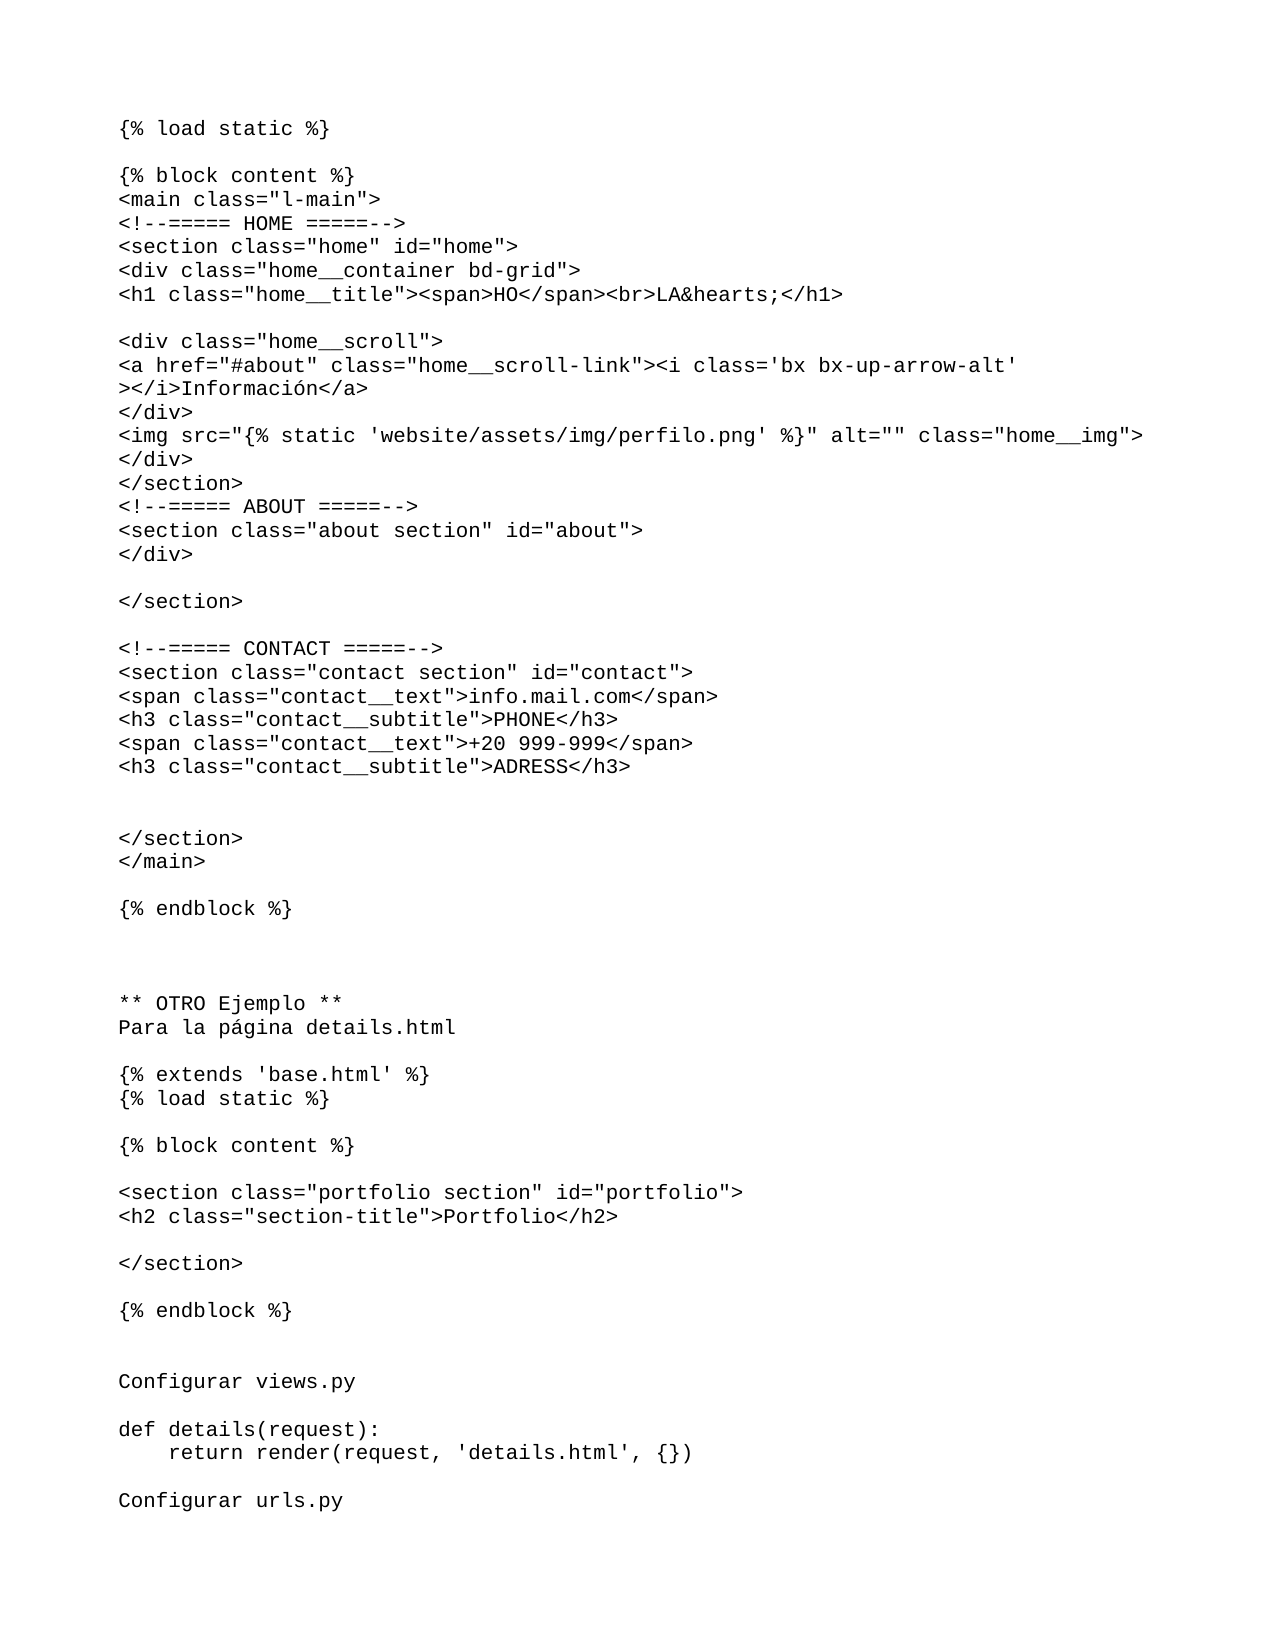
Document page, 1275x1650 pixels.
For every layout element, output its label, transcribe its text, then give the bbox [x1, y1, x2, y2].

text <section class="contact section" id="contact"> [118, 662, 1157, 686]
text </section> [118, 473, 1157, 496]
text {% load static %} [118, 118, 1157, 142]
text </main> [118, 851, 1157, 875]
text {% block content %} [118, 1135, 1157, 1158]
text <span class="contact__text">+20 999-999</span> [118, 733, 1157, 757]
text <div class="home__scroll"> [118, 331, 1157, 354]
text <!--===== HOME =====--> [118, 213, 1157, 236]
text Configurar views.py [118, 1371, 1157, 1395]
text <div class="home__container bd-grid"> [118, 260, 1157, 284]
text {% load static %} [118, 1088, 1157, 1111]
text <section class="home" id="home"> [118, 236, 1157, 260]
text <h1 class="home__title"><span>HO</span><br>LA&hearts;</h1> [118, 284, 1157, 307]
text </section> [118, 591, 1157, 615]
text <section class="about section" id="about"> [118, 520, 1157, 544]
text {% endblock %} [118, 1300, 1157, 1324]
text {% endblock %} [118, 898, 1157, 922]
text {% block content %} [118, 165, 1157, 189]
text <h2 class="section-title">Portfolio</h2> [118, 1206, 1157, 1229]
text <main class="l-main"> [118, 189, 1157, 213]
text Configurar urls.py [118, 1489, 1157, 1513]
text {% extends 'base.html' %} [118, 1064, 1157, 1088]
text Para la página details.html [118, 1017, 1157, 1040]
text <h3 class="contact__subtitle">ADRESS</h3> [118, 757, 1157, 780]
text <img src="{% static 'website/assets/img/perfilo.png' %}" alt="" class="home__img"> [118, 426, 1157, 449]
text </div> [118, 544, 1157, 567]
text ** OTRO Ejemplo ** [118, 993, 1157, 1017]
text <h3 class="contact__subtitle">PHONE</h3> [118, 709, 1157, 733]
text <!--===== CONTACT =====--> [118, 638, 1157, 662]
text <span class="contact__text">info.mail.com</span> [118, 686, 1157, 709]
text </div> [118, 449, 1157, 473]
text </section> [118, 1253, 1157, 1277]
text return render(request, 'details.html', {}) [118, 1442, 1157, 1466]
text <!--===== ABOUT =====--> [118, 496, 1157, 520]
text def details(request): [118, 1419, 1157, 1442]
text <a href="#about" class="home__scroll-link"><i class='bx bx-up-arrow-alt' ></i>Información</a> [118, 354, 1157, 402]
text </section> [118, 827, 1157, 851]
text </div> [118, 402, 1157, 426]
text <section class="portfolio section" id="portfolio"> [118, 1182, 1157, 1206]
